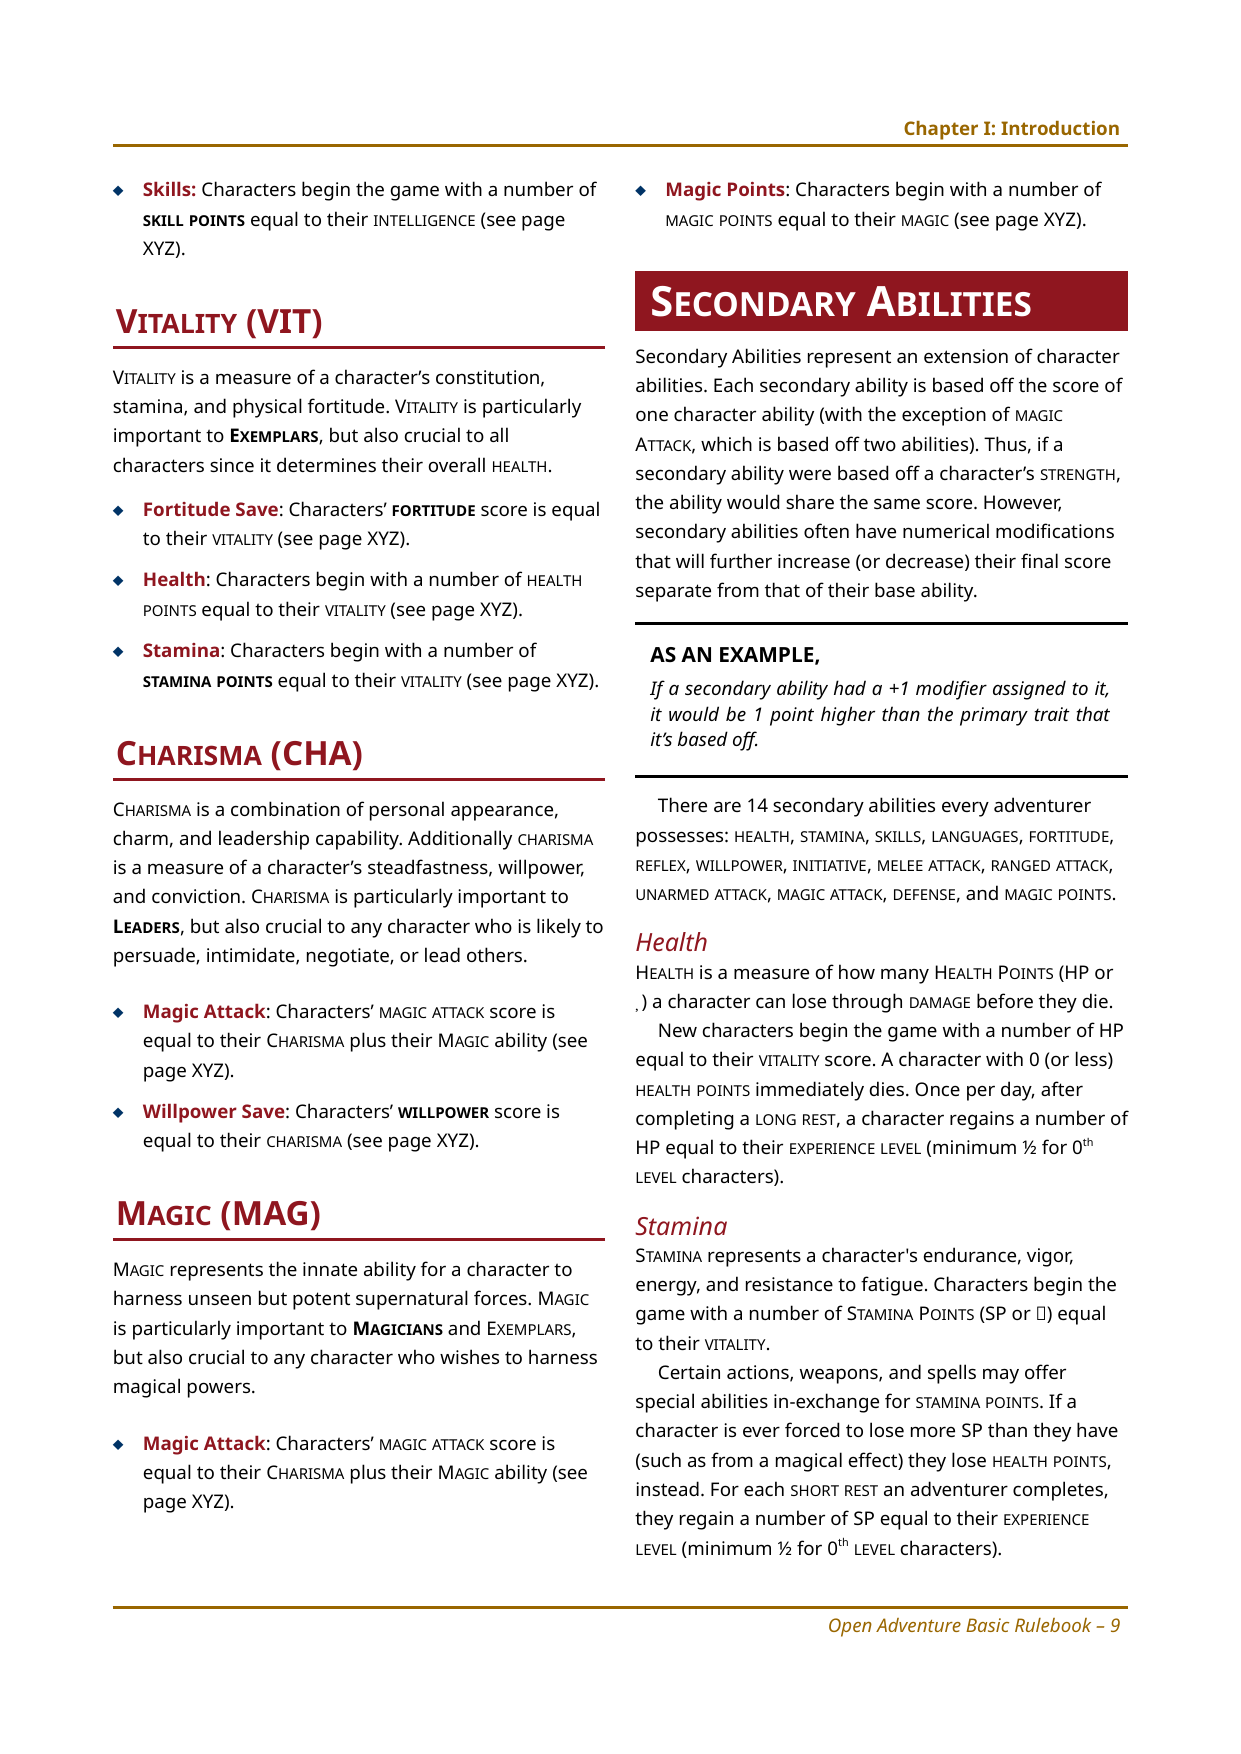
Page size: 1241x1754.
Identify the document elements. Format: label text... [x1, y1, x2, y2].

list Magic Points: Characters begin with a number of magic points equal to their magic (see page XYZ). [635, 177, 1128, 232]
list Magic represents the innate ability for a character to harness unseen but potent supernatural forces. Magic is particularly important to Magicians and Exemplars, but also crucial to any character who wishes to harness magical powers. [113, 1256, 605, 1399]
text Stamina represents a character's endurance, vigor, energy, and resistance to fatigue. Characters begin the game with a number of Stamina Points (SP or ) equal to their vitality. [635, 1242, 1128, 1356]
subtitle Health [635, 925, 1128, 959]
subtitle Magic (MAG) [113, 1187, 605, 1238]
list Fortitude Save: Characters’ fortitude score is equal to their vitality (see page XYZ). [113, 496, 605, 551]
text Certain actions, weapons, and spells may offer special abilities in-exchange for stamina points. If a character is ever forced to lose more SP than they have (such as from a magical effect) they lose health points, instead. For each short rest an adventurer completes, they regain a number of SP equal to their experience level (minimum ½ for 0th level characters). [635, 1359, 1128, 1560]
list Willpower Save: Characters’ willpower score is equal to their charisma (see page XYZ). [113, 1098, 605, 1153]
list Magic Attack: Characters’ magic attack score is equal to their Charisma plus their Magic ability (see page XYZ). [113, 1430, 605, 1514]
text Vitality is a measure of a character’s constitution, stamina, and physical fortitude. Vitality is particularly important to Exemplars, but also crucial to all characters since it determines their overall health. [113, 364, 605, 477]
text Health is a measure of how many Health Points (HP or ) a character can lose through damage before they die. [635, 959, 1128, 1014]
list Health: Characters begin with a number of health points equal to their vitality (see page XYZ). [113, 567, 605, 622]
list Magic Attack: Characters’ magic attack score is equal to their Charisma plus their Magic ability (see page XYZ). [113, 998, 605, 1083]
text New characters begin the game with a number of HP equal to their vitality score. A character with 0 (or less) health points immediately dies. Once per day, after completing a long rest, a character regains a number of HP equal to their experience level (minimum ½ for 0th level characters). [635, 1017, 1128, 1189]
list Stamina: Characters begin with a number of stamina points equal to their vitality (see page XYZ). [113, 638, 605, 693]
list Charisma is a combination of personal appearance, charm, and leadership capability. Additionally charisma is a measure of a character’s steadfastness, willpower, and conviction. Charisma is particularly important to Leaders, but also crucial to any character who is likely to persuade, intimidate, negotiate, or lead others. [113, 796, 605, 968]
subtitle Secondary Abilities [635, 271, 1128, 331]
subtitle Stamina [635, 1208, 1128, 1242]
subtitle Charisma (CHA) [113, 726, 605, 778]
table_header As An Example, If a secondary ability had a +1 modifier assigned to it, it would be 1 point higher than the primary trait that it’s based off. [635, 625, 1128, 775]
list Skills: Characters begin the game with a number of skill points equal to their intelligence (see page XYZ). [113, 177, 605, 261]
subtitle Vitality (VIT) [113, 294, 605, 346]
text There are 14 secondary abilities every adventurer possesses: health, stamina, skills, languages, fortitude, reflex, willpower, initiative, melee attack, ranged attack, unarmed attack, magic attack, defense, and magic points. [635, 793, 1128, 906]
text Secondary Abilities represent an extension of character abilities. Each secondary ability is based off the score of one character ability (with the exception of magic Attack, which is based off two abilities). Thus, if a secondary ability were based off a character’s strength, the ability would share the same score. However, secondary abilities often have numerical modifications that will further increase (or decrease) their final score separate from that of their base ability. [635, 343, 1128, 603]
